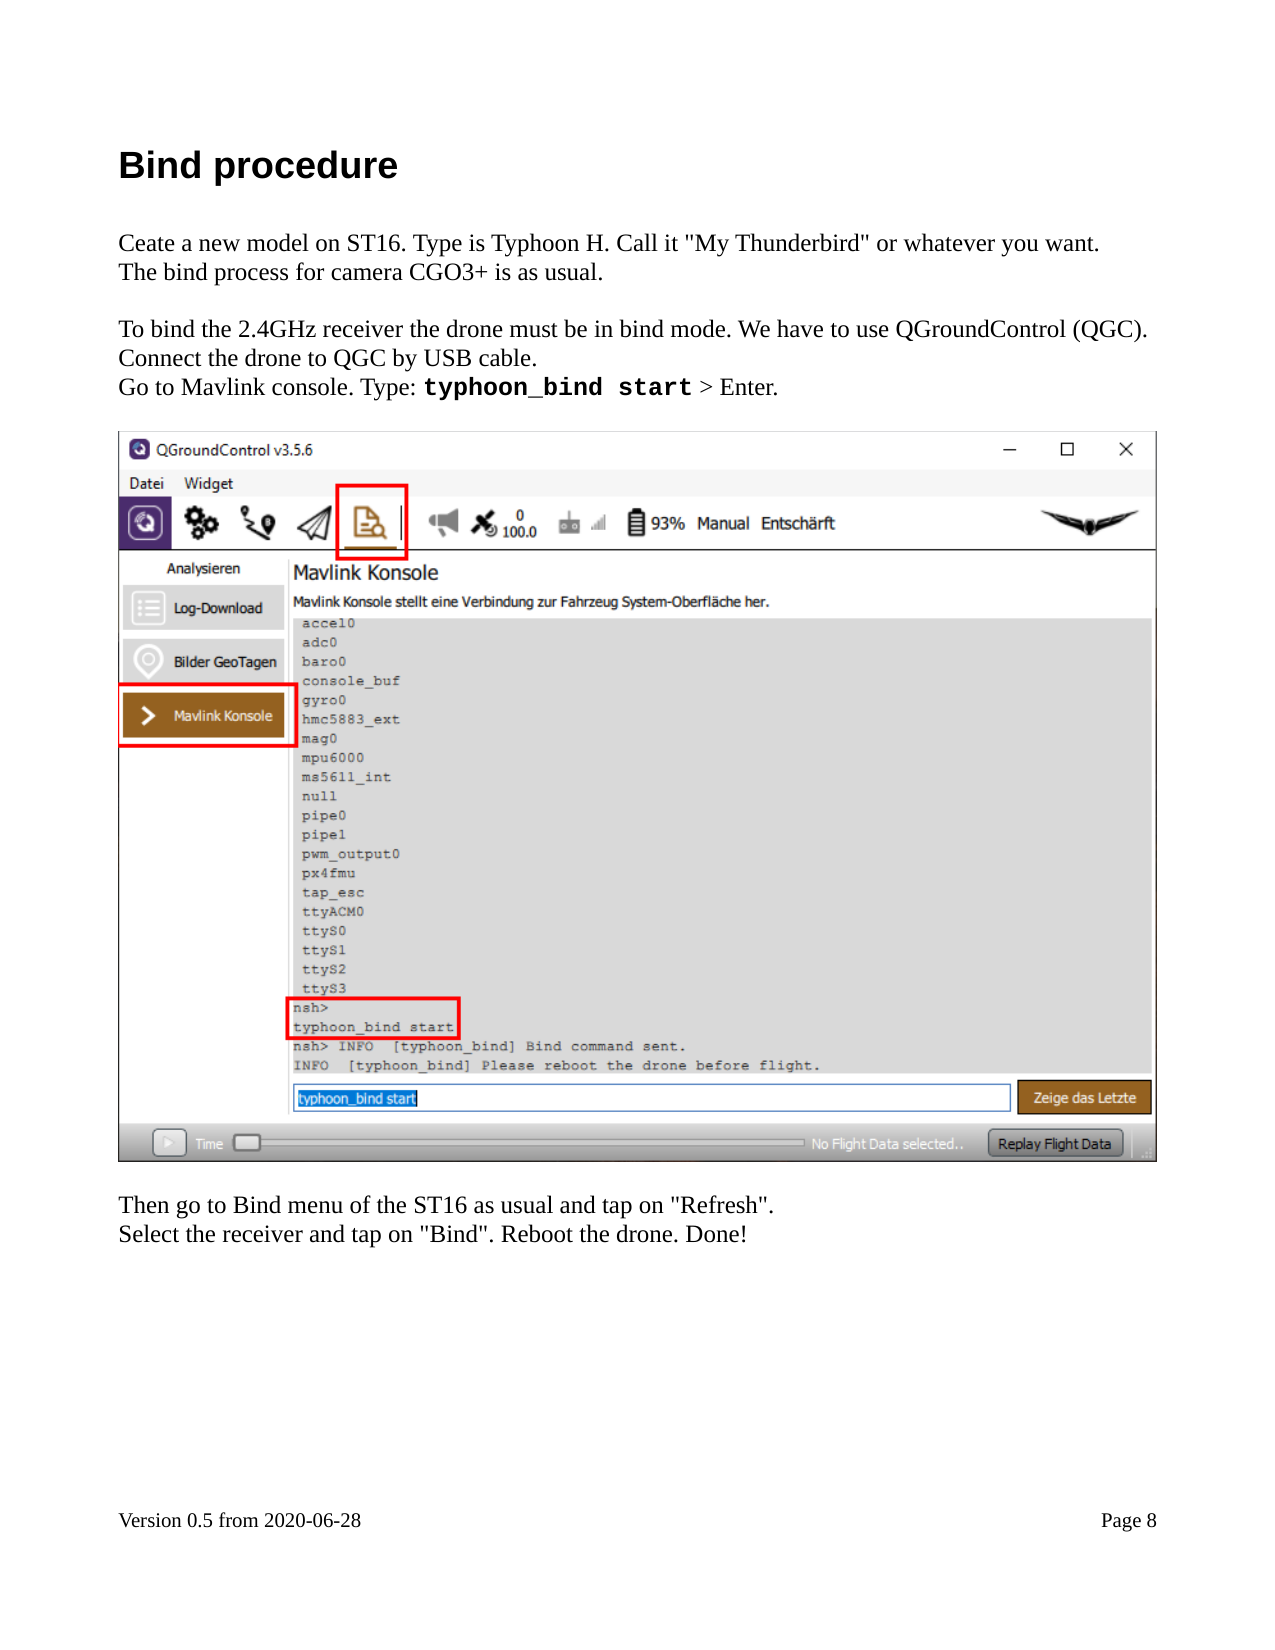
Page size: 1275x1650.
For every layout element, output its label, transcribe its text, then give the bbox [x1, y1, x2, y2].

text Then go to Bind menu of the ST16 as usual and tap on "Refresh". [118, 1190, 1157, 1219]
text Go to Mavlink console. Type: typhoon_bind start > Enter. [118, 372, 1157, 403]
text To bind the 2.4GHz receiver the drone must be in bind mode. We have to use QGroundControl (QGC). Connect the drone to QGC by USB cable. [118, 314, 1157, 372]
text Ceate a new model on ST16. Type is Typhoon H. Call it "My Thunderbird" or whatever you want. [118, 228, 1157, 257]
text The bind process for camera CGO3+ is as usual. [118, 257, 1157, 286]
text Select the receiver and tap on "Bind". Reboot the drone. Done! [118, 1219, 1157, 1248]
picture [118, 431, 1157, 1162]
subtitle Bind procedure [118, 143, 1157, 187]
